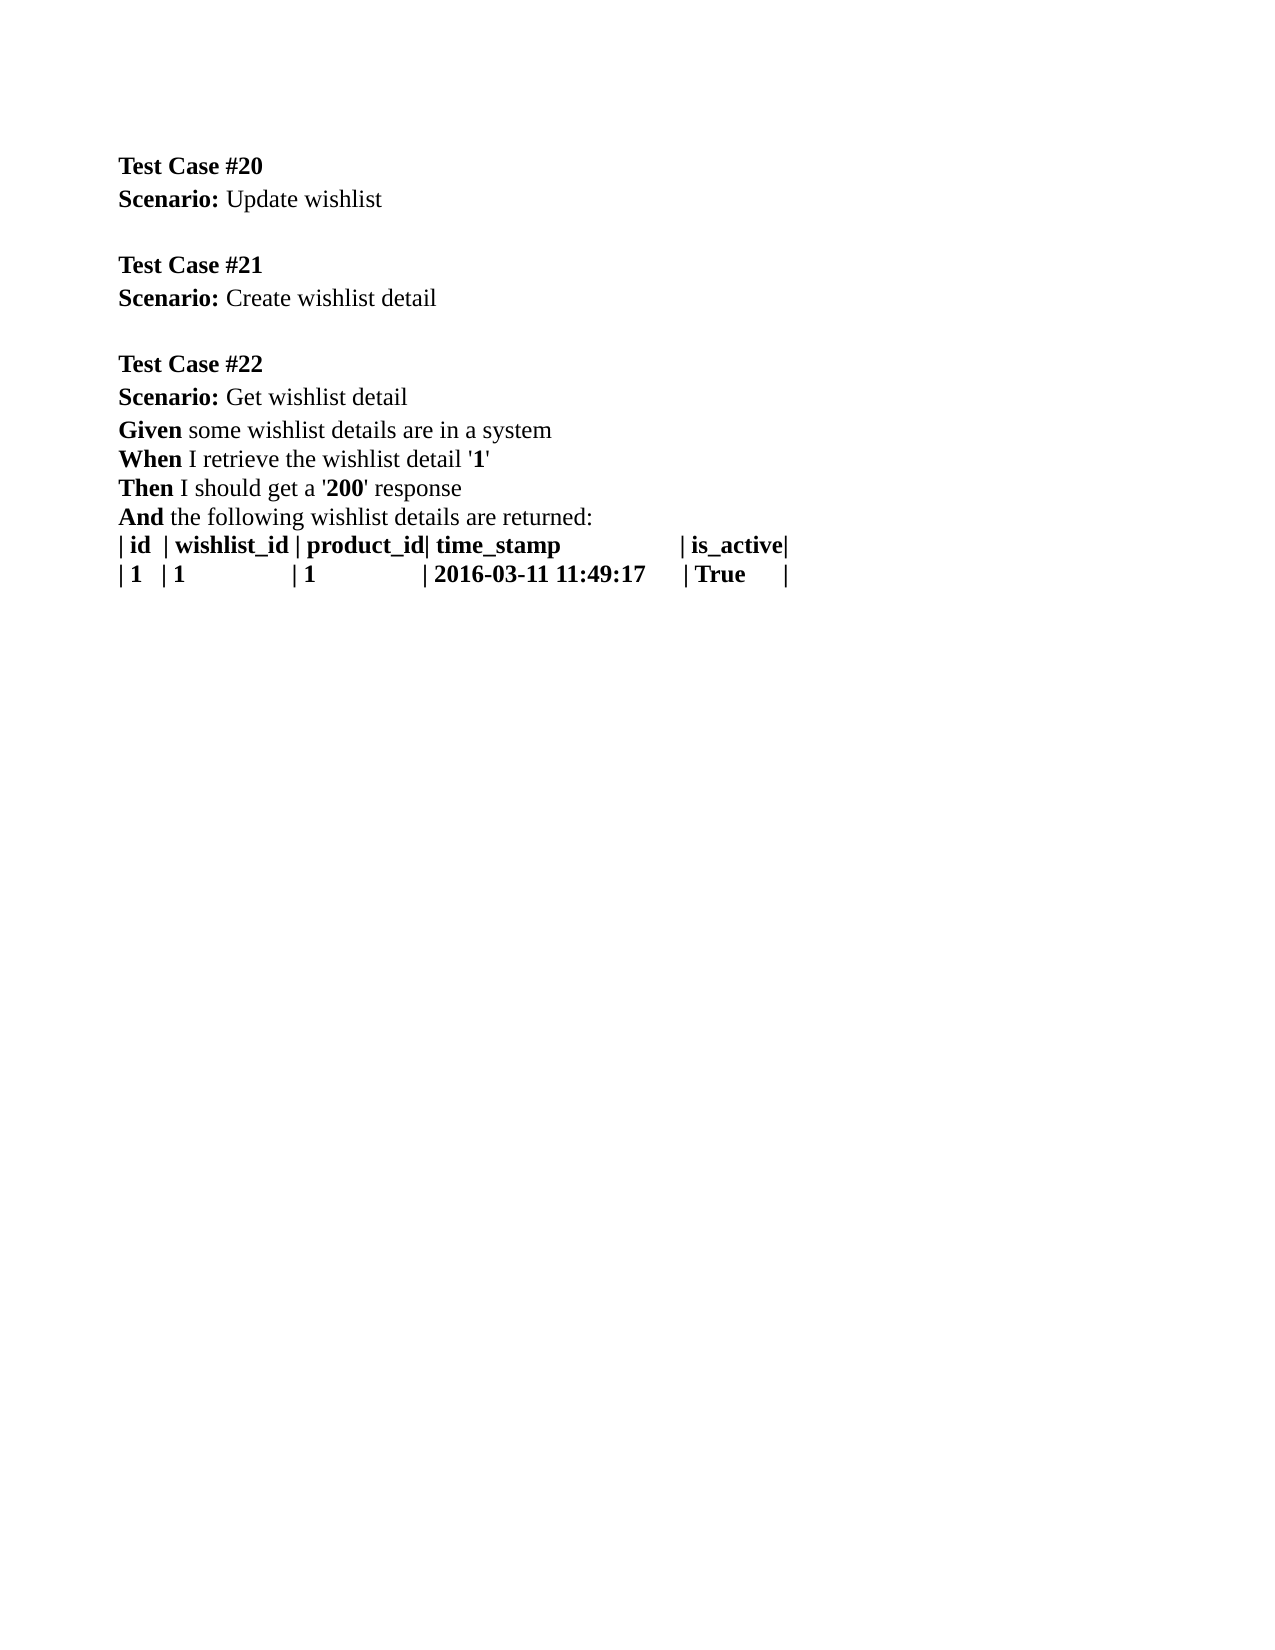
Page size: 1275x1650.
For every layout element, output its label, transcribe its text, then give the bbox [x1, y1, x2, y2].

text When I retrieve the wishlist detail '1' [118, 444, 1157, 473]
text Test Case #20 [118, 151, 1157, 180]
text Scenario: Update wishlist [118, 184, 1157, 213]
text Test Case #22 [118, 349, 1157, 378]
text Scenario: Create wishlist detail [118, 283, 1157, 312]
text Given some wishlist details are in a system [118, 415, 1157, 444]
text And the following wishlist details are returned: [118, 502, 1157, 530]
text | id | wishlist_id | product_id| time_stamp | is_active| [118, 530, 1157, 559]
text | 1 | 1 | 1 | 2016-03-11 11:49:17 | True | [118, 559, 1157, 588]
text Scenario: Get wishlist detail [118, 382, 1157, 411]
text Test Case #21 [118, 250, 1157, 279]
text Then I should get a '200' response [118, 473, 1157, 502]
